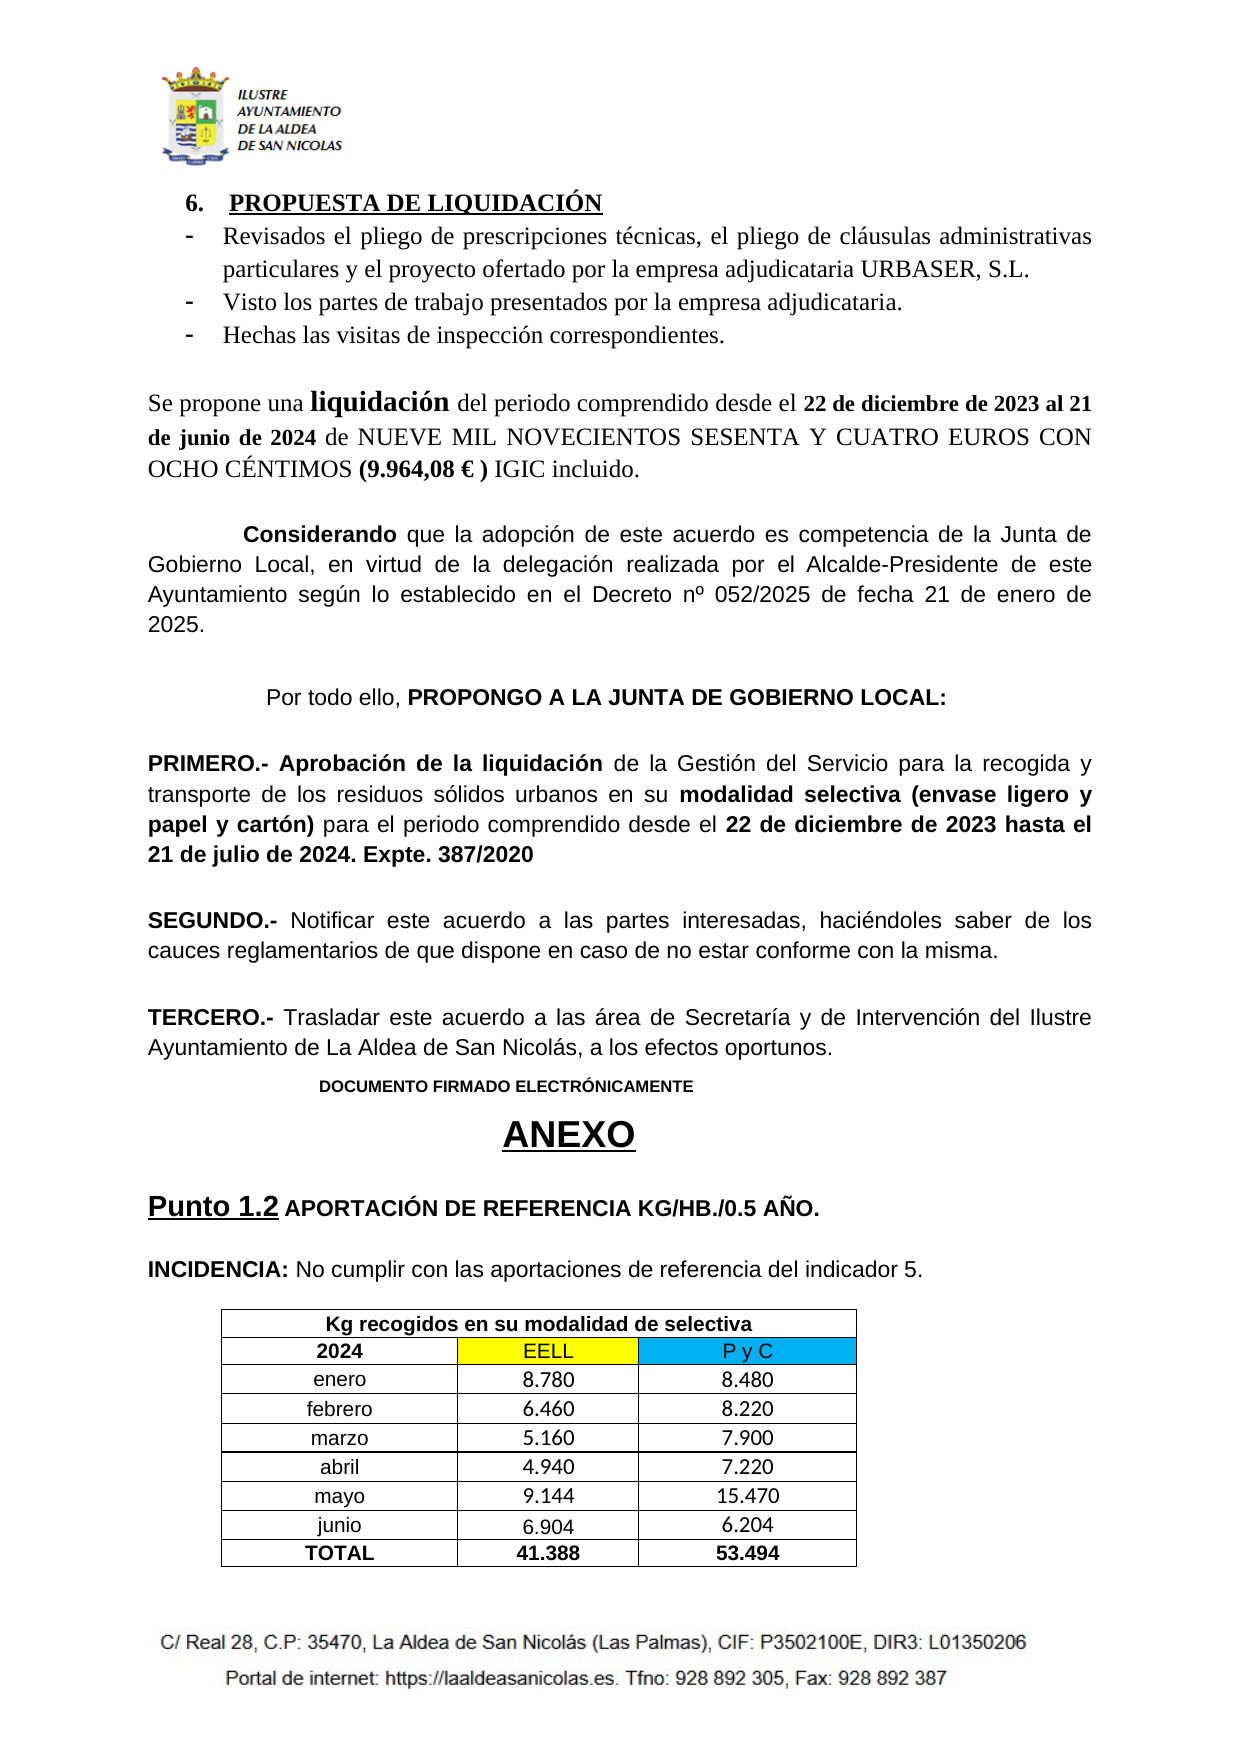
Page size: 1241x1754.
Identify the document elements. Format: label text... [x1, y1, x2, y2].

table_cell 8.220 [639, 1394, 856, 1422]
table_cell [147, 1481, 221, 1509]
table_cell 9.144 [458, 1482, 638, 1509]
list Hechas las visitas de inspección correspondientes. [185, 321, 1093, 349]
table_cell 6.460 [458, 1394, 638, 1422]
table_cell marzo [222, 1424, 457, 1451]
list PROPUESTA DE LIQUIDACIÓN [185, 188, 1093, 217]
list Visto los partes de trabajo presentados por la empresa adjudicataria. [185, 287, 1093, 316]
table_cell [147, 1510, 221, 1539]
table_cell [147, 1337, 221, 1364]
text TERCERO.- Trasladar este acuerdo a las área de Secretaría y de Intervención del Ilustre Ayuntamiento de La Aldea de San Nicolás, a los efectos oportunos. [148, 1004, 1093, 1060]
table_cell [147, 1364, 221, 1393]
list Revisados el pliego de prescripciones técnicas, el pliego de cláusulas administrativas particulares y el proyecto ofertado por la empresa adjudicataria URBASER, S.L. [185, 221, 1093, 283]
table_cell 8.780 [458, 1365, 638, 1393]
table_cell 2024 [222, 1338, 457, 1364]
table_header [147, 1309, 221, 1337]
table_cell P y C [639, 1338, 856, 1364]
table_header Kg recogidos en su modalidad de selectiva [222, 1310, 856, 1337]
text Considerando que la adopción de este acuerdo es competencia de la Junta de Gobierno Local, en virtud de la delegación realizada por el Alcalde-Presidente de este Ayuntamiento según lo establecido en el Decreto nº 052/2025 de fecha 21 de enero de 2025. [148, 521, 1093, 638]
text DOCUMENTO FIRMADO ELECTRÓNICAMENTE [148, 1077, 1093, 1096]
table_cell [272, 1567, 397, 1597]
table_cell abril [222, 1453, 457, 1481]
table_cell 6.204 [639, 1511, 856, 1539]
table_cell 53.494 [639, 1540, 856, 1566]
table_cell mayo [222, 1482, 457, 1509]
table_cell EELL [458, 1338, 638, 1364]
table_cell [147, 1423, 221, 1451]
table_cell 6.904 [458, 1511, 638, 1539]
text ANEXO [148, 1113, 1093, 1156]
table_cell [147, 1451, 221, 1481]
table_cell [147, 1566, 272, 1597]
table_cell [397, 1567, 856, 1597]
table_cell 41.388 [458, 1540, 638, 1566]
table_cell 7.900 [639, 1424, 856, 1451]
table_cell 8.480 [639, 1365, 856, 1393]
table_cell 5.160 [458, 1424, 638, 1451]
table_cell enero [222, 1365, 457, 1393]
table_cell [147, 1539, 221, 1566]
table_cell TOTAL [222, 1540, 457, 1566]
text Por todo ello, PROPONGO A LA JUNTA DE GOBIERNO LOCAL: [148, 684, 1093, 711]
table_cell [147, 1393, 221, 1422]
table_cell 15.470 [639, 1482, 856, 1509]
table_cell 7.220 [639, 1453, 856, 1481]
text SEGUNDO.- Notificar este acuerdo a las partes interesadas, haciéndoles saber de los cauces reglamentarios de que dispone en caso de no estar conforme con la misma. [148, 907, 1093, 964]
text Punto 1.2 APORTACIÓN DE REFERENCIA KG/HB./0.5 AÑO. [148, 1189, 1093, 1223]
text Se propone una liquidación del periodo comprendido desde el 22 de diciembre de 2023 al 21 de junio de 2024 de NUEVE MIL NOVECIENTOS SESENTA Y CUATRO EUROS CON OCHO CÉNTIMOS (9.964,08 € ) IGIC incluido. [148, 384, 1093, 483]
text INCIDENCIA: No cumplir con las aportaciones de referencia del indicador 5. [148, 1256, 1093, 1283]
picture [148, 1626, 1034, 1694]
table_cell 4.940 [458, 1453, 638, 1481]
picture [148, 59, 358, 173]
table_cell febrero [222, 1394, 457, 1422]
text PRIMERO.- Aprobación de la liquidación de la Gestión del Servicio para la recogida y transporte de los residuos sólidos urbanos en su modalidad selectiva (envase ligero y papel y cartón) para el periodo comprendido desde el 22 de diciembre de 2023 hasta el 21 de julio de 2024. Expte. 387/2020 [148, 750, 1093, 867]
table_cell junio [222, 1511, 457, 1539]
